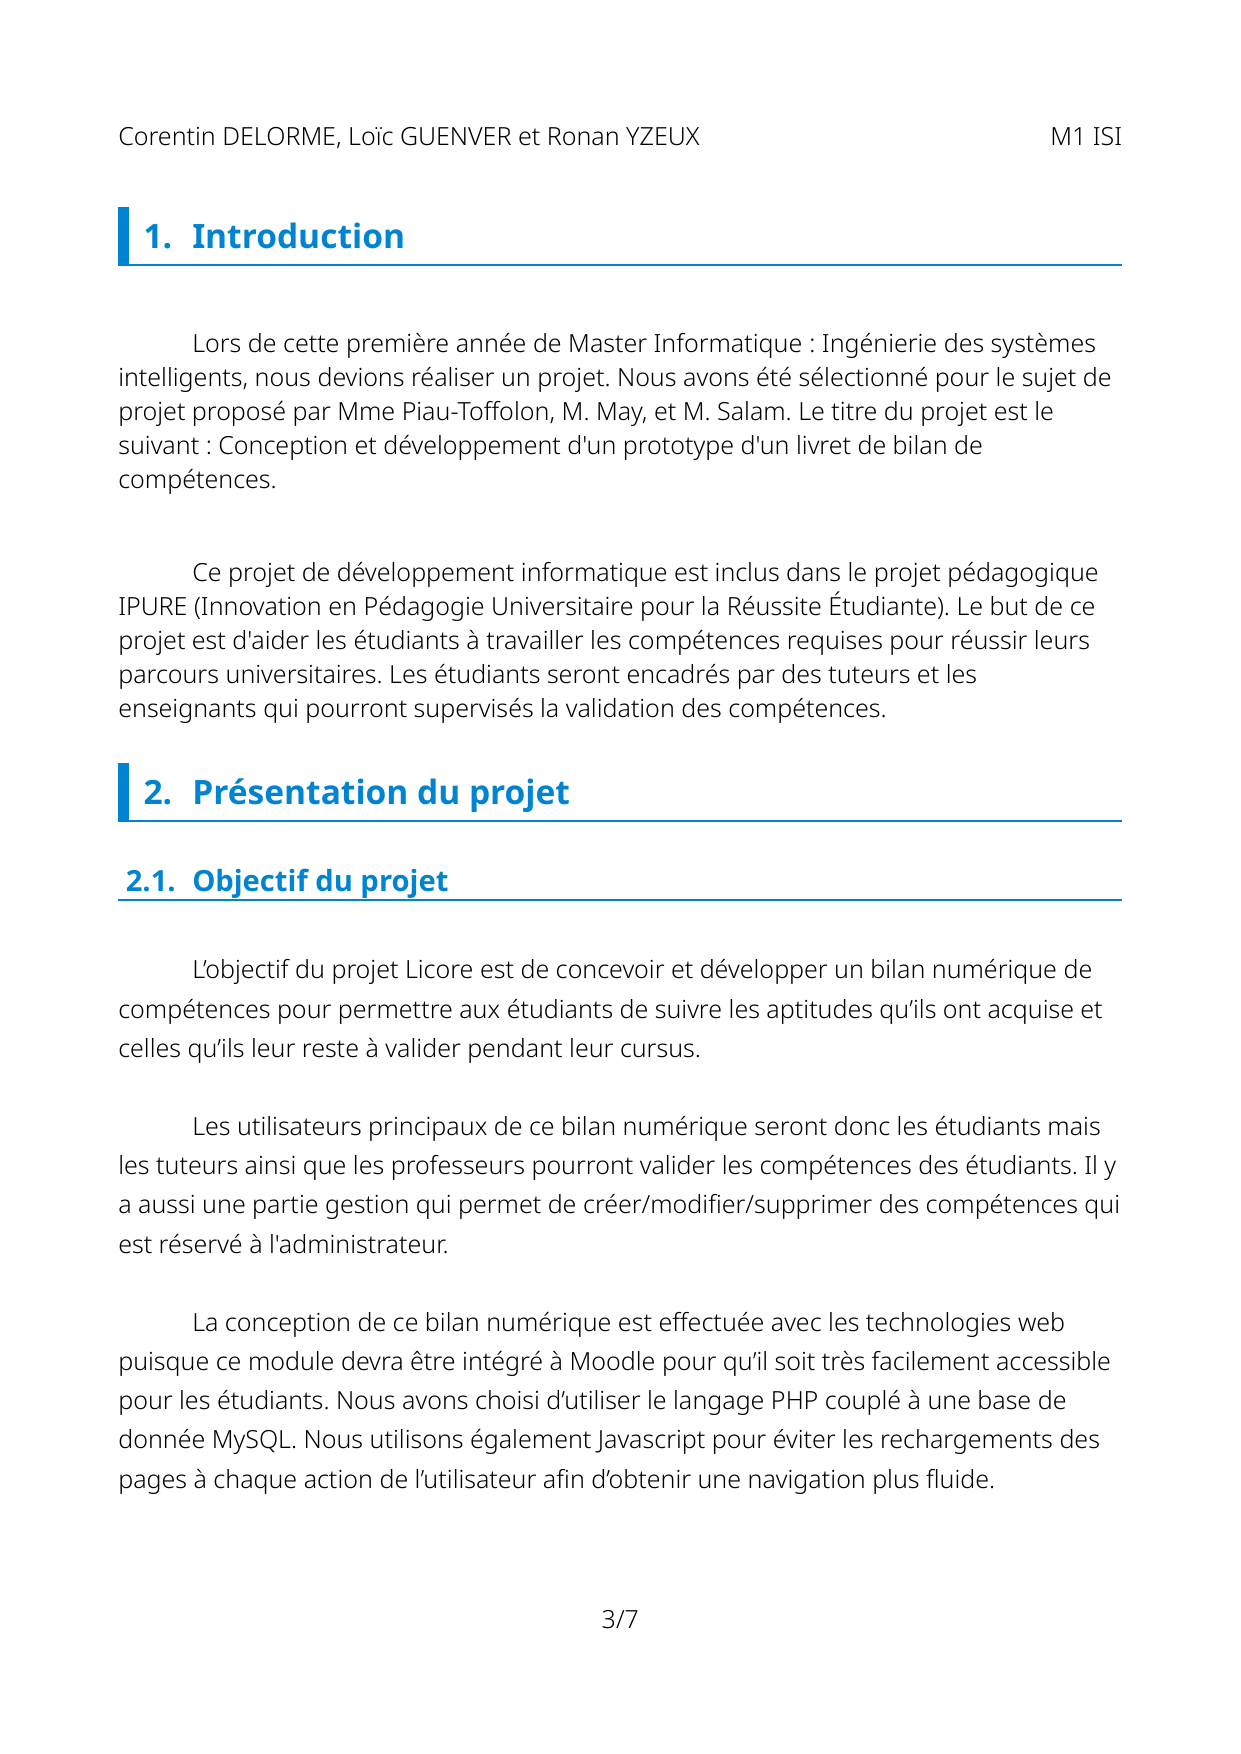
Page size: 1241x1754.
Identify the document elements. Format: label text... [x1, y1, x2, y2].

subtitle Objectif du projet [118, 860, 1122, 899]
text La conception de ce bilan numérique est effectuée avec les technologies web puisque ce module devra être intégré à Moodle pour qu’il soit très facilement accessible pour les étudiants. Nous avons choisi d’utiliser le langage PHP couplé à une base de donnée MySQL. Nous utilisons également Javascript pour éviter les rechargements des pages à chaque action de l’utilisateur afin d’obtenir une navigation plus fluide. [118, 1305, 1122, 1495]
text Lors de cette première année de Master Informatique : Ingénierie des systèmes intelligents, nous devions réaliser un projet. Nous avons été sélectionné pour le sujet de projet proposé par Mme Piau-Toffolon, M. May, et M. Salam. Le titre du projet est le suivant : Conception et développement d'un prototype d'un livret de bilan de compétences. [118, 325, 1122, 496]
subtitle Introduction [129, 207, 1122, 264]
text L’objectif du projet Licore est de concevoir et développer un bilan numérique de compétences pour permettre aux étudiants de suivre les aptitudes qu’ils ont acquise et celles qu’ils leur reste à valider pendant leur cursus. [118, 952, 1122, 1064]
subtitle Présentation du projet [129, 763, 1122, 820]
text Ce projet de développement informatique est inclus dans le projet pédagogique IPURE (Innovation en Pédagogie Universitaire pour la Réussite Étudiante). Le but de ce projet est d'aider les étudiants à travailler les compétences requises pour réussir leurs parcours universitaires. Les étudiants seront encadrés par des tuteurs et les enseignants qui pourront supervisés la validation des compétences. [118, 555, 1122, 725]
text Les utilisateurs principaux de ce bilan numérique seront donc les étudiants mais les tuteurs ainsi que les professeurs pourront valider les compétences des étudiants. Il y a aussi une partie gestion qui permet de créer/modifier/supprimer des compétences qui est réservé à l'administrateur. [118, 1109, 1122, 1260]
